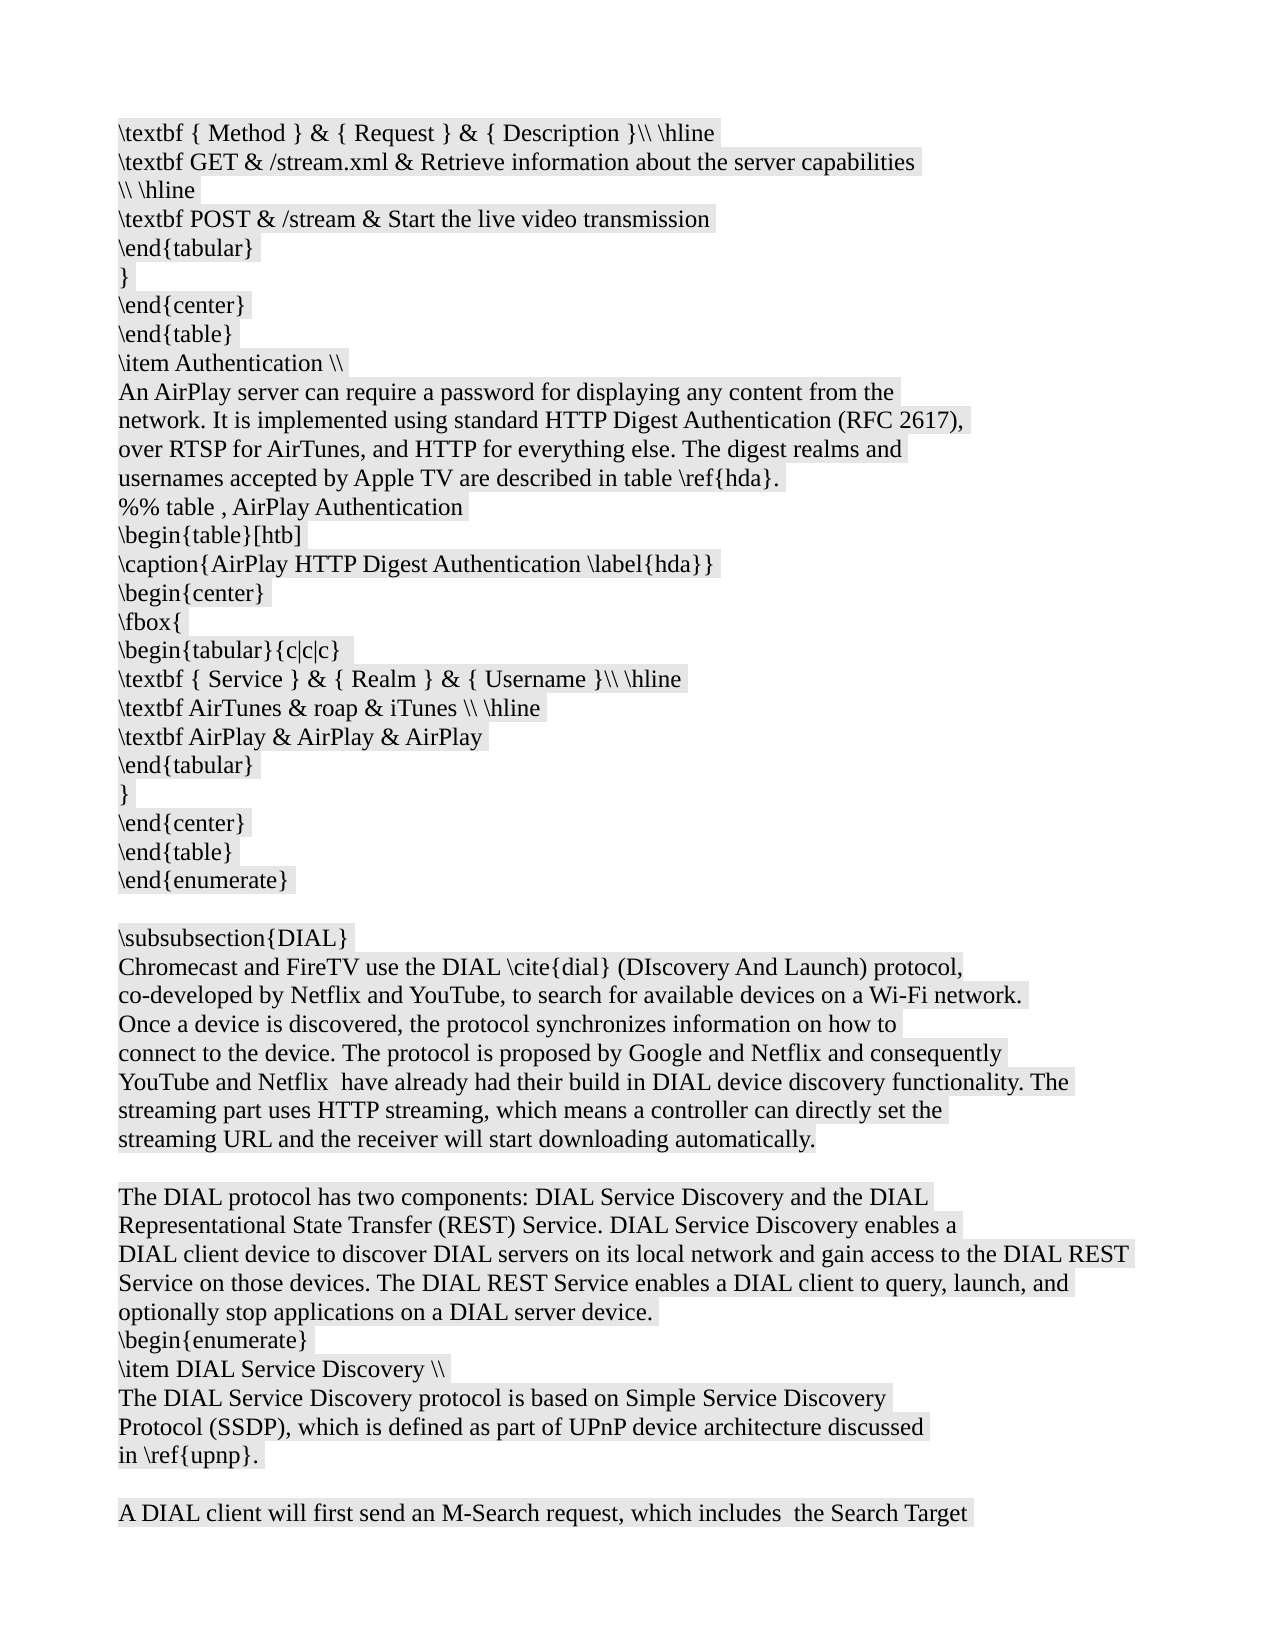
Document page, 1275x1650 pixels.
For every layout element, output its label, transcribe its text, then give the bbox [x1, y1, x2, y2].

text } [118, 779, 1157, 808]
text \textbf POST & /stream & Start the live video transmission [118, 204, 1157, 233]
text DIAL client device to discover DIAL servers on its local network and gain access to the DIAL REST Service on those devices. The DIAL REST Service enables a DIAL client to query, launch, and optionally stop applications on a DIAL server device. [118, 1239, 1157, 1326]
text \end{center} [118, 808, 1157, 837]
text Representational State Transfer (REST) Service. DIAL Service Discovery enables a [118, 1211, 1157, 1239]
text \end{tabular} [118, 233, 1157, 262]
text \begin{center} [118, 578, 1157, 607]
text YouTube and Netflix have already had their build in DIAL device discovery functionality. The [118, 1067, 1157, 1096]
text \textbf { Method } & { Request } & { Description }\\ \hline [118, 118, 1157, 147]
text \item DIAL Service Discovery \\ [118, 1354, 1157, 1383]
text usernames accepted by Apple TV are described in table \ref{hda}. [118, 463, 1157, 492]
text co-developed by Netflix and YouTube, to search for available devices on a Wi-Fi network. [118, 981, 1157, 1009]
text in \ref{upnp}. [118, 1441, 1157, 1469]
text \subsubsection{DIAL} [118, 923, 1157, 952]
text \textbf AirTunes & roap & iTunes \\ \hline [118, 693, 1157, 722]
text network. It is implemented using standard HTTP Digest Authentication (RFC 2617), [118, 406, 1157, 434]
text \textbf GET & /stream.xml & Retrieve information about the server capabilities [118, 147, 1157, 176]
text Protocol (SSDP), which is defined as part of UPnP device architecture discussed [118, 1412, 1157, 1441]
text streaming URL and the receiver will start downloading automatically. [118, 1124, 1157, 1153]
text \begin{table}[htb] [118, 521, 1157, 549]
text \item Authentication \\ [118, 348, 1157, 377]
text \end{table} [118, 837, 1157, 866]
text \textbf { Service } & { Realm } & { Username }\\ \hline [118, 664, 1157, 693]
text Chromecast and FireTV use the DIAL \cite{dial} (DIscovery And Launch) protocol, [118, 952, 1157, 981]
text An AirPlay server can require a password for displaying any content from the [118, 377, 1157, 406]
text %% table , AirPlay Authentication [118, 492, 1157, 521]
text \end{enumerate} [118, 866, 1157, 894]
text } [118, 262, 1157, 291]
text \begin{tabular}{c|c|c} [118, 636, 1157, 664]
text \begin{enumerate} [118, 1326, 1157, 1354]
text \end{table} [118, 319, 1157, 348]
text \fbox{ [118, 607, 1157, 636]
text \textbf AirPlay & AirPlay & AirPlay [118, 722, 1157, 751]
text \end{tabular} [118, 751, 1157, 779]
text \caption{AirPlay HTTP Digest Authentication \label{hda}} [118, 549, 1157, 578]
text A DIAL client will first send an M-Search request, which includes the Search Target [118, 1498, 1157, 1527]
text \end{center} [118, 291, 1157, 319]
text The DIAL protocol has two components: DIAL Service Discovery and the DIAL [118, 1182, 1157, 1211]
text streaming part uses HTTP streaming, which means a controller can directly set the [118, 1096, 1157, 1124]
text connect to the device. The protocol is proposed by Google and Netflix and consequently [118, 1038, 1157, 1067]
text \\ \hline [118, 176, 1157, 204]
text over RTSP for AirTunes, and HTTP for everything else. The digest realms and [118, 434, 1157, 463]
text The DIAL Service Discovery protocol is based on Simple Service Discovery [118, 1383, 1157, 1412]
text Once a device is discovered, the protocol synchronizes information on how to [118, 1009, 1157, 1038]
